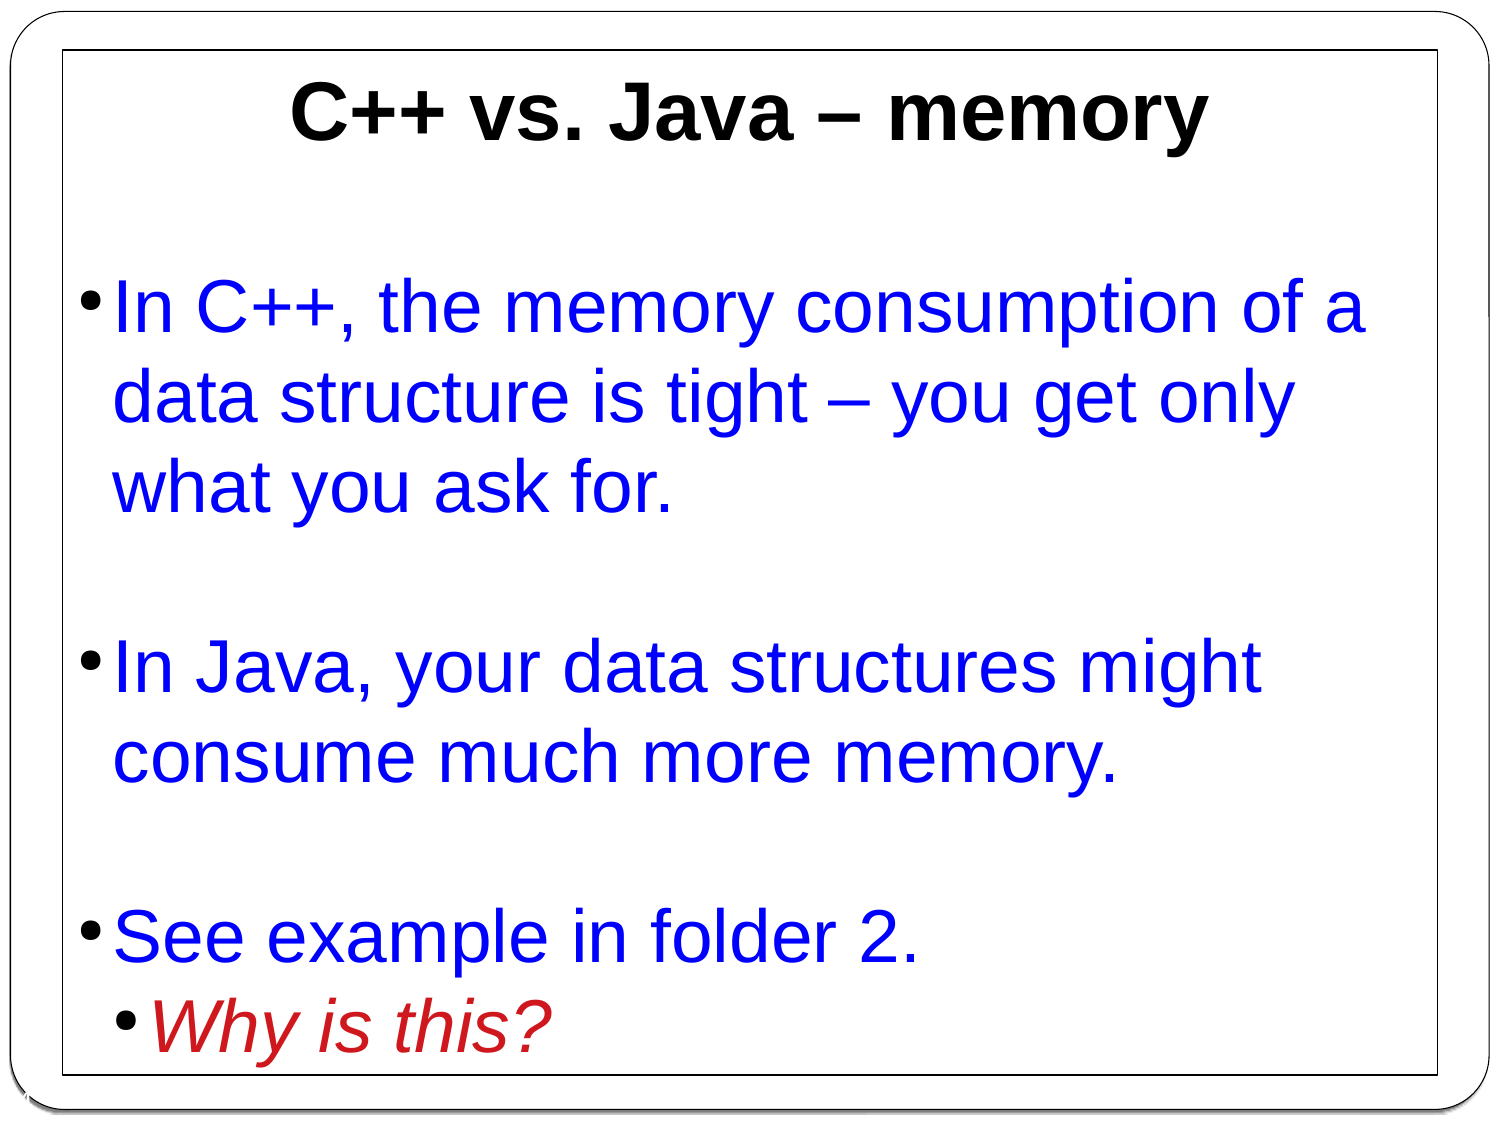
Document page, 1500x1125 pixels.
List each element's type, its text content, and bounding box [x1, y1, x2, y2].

text_box C++ vs. Java – memory In C++, the memory consumption of a data structure is tight – you get only what you ask for. In Java, your data structures might consume much more memory. See example in folder 2. Why is this? [62, 50, 1438, 1075]
slide_number [0, 1074, 50, 1125]
